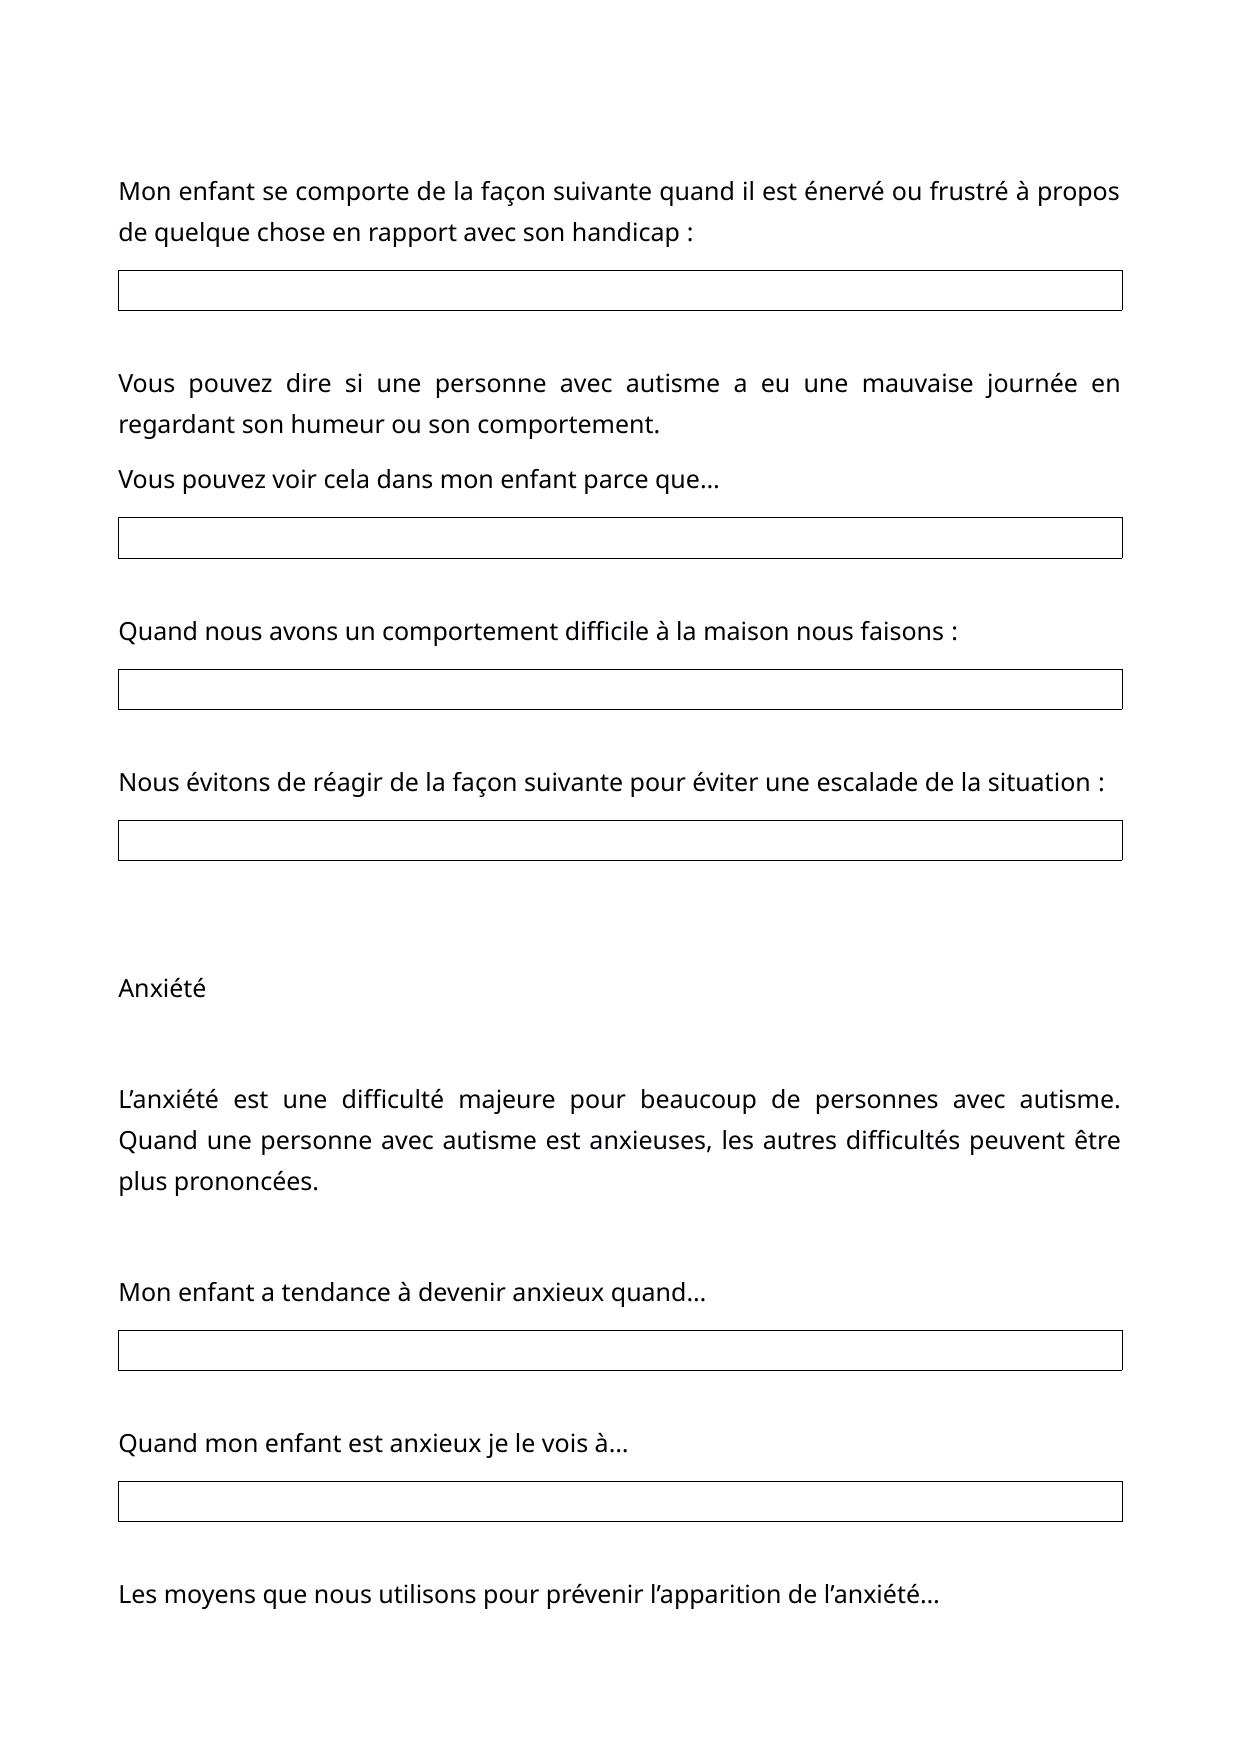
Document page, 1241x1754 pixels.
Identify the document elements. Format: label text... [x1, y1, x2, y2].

table_header [119, 518, 1122, 558]
text Quand nous avons un comportement difficile à la maison nous faisons : [118, 613, 1122, 647]
table_header [119, 821, 1122, 860]
table_header [119, 1331, 1122, 1370]
text Vous pouvez voir cela dans mon enfant parce que… [118, 462, 1122, 496]
table_header [119, 1482, 1122, 1521]
text Nous évitons de réagir de la façon suivante pour éviter une escalade de la situation : [118, 764, 1122, 798]
text L’anxiété est une difficulté majeure pour beaucoup de personnes avec autisme. Quand une personne avec autisme est anxieuses, les autres difficultés peuvent être plus prononcées. [118, 1082, 1122, 1198]
text Mon enfant a tendance à devenir anxieux quand… [118, 1274, 1122, 1308]
table_header [119, 271, 1122, 310]
table_header [119, 670, 1122, 709]
text Les moyens que nous utilisons pour prévenir l’apparition de l’anxiété… [118, 1577, 1122, 1611]
text Vous pouvez dire si une personne avec autisme a eu une mauvaise journée en regardant son humeur ou son comportement. [118, 366, 1122, 441]
text Anxiété [118, 971, 1122, 1005]
text Quand mon enfant est anxieux je le vois à… [118, 1426, 1122, 1460]
text Mon enfant se comporte de la façon suivante quand il est énervé ou frustré à propos de quelque chose en rapport avec son handicap : [118, 173, 1122, 248]
